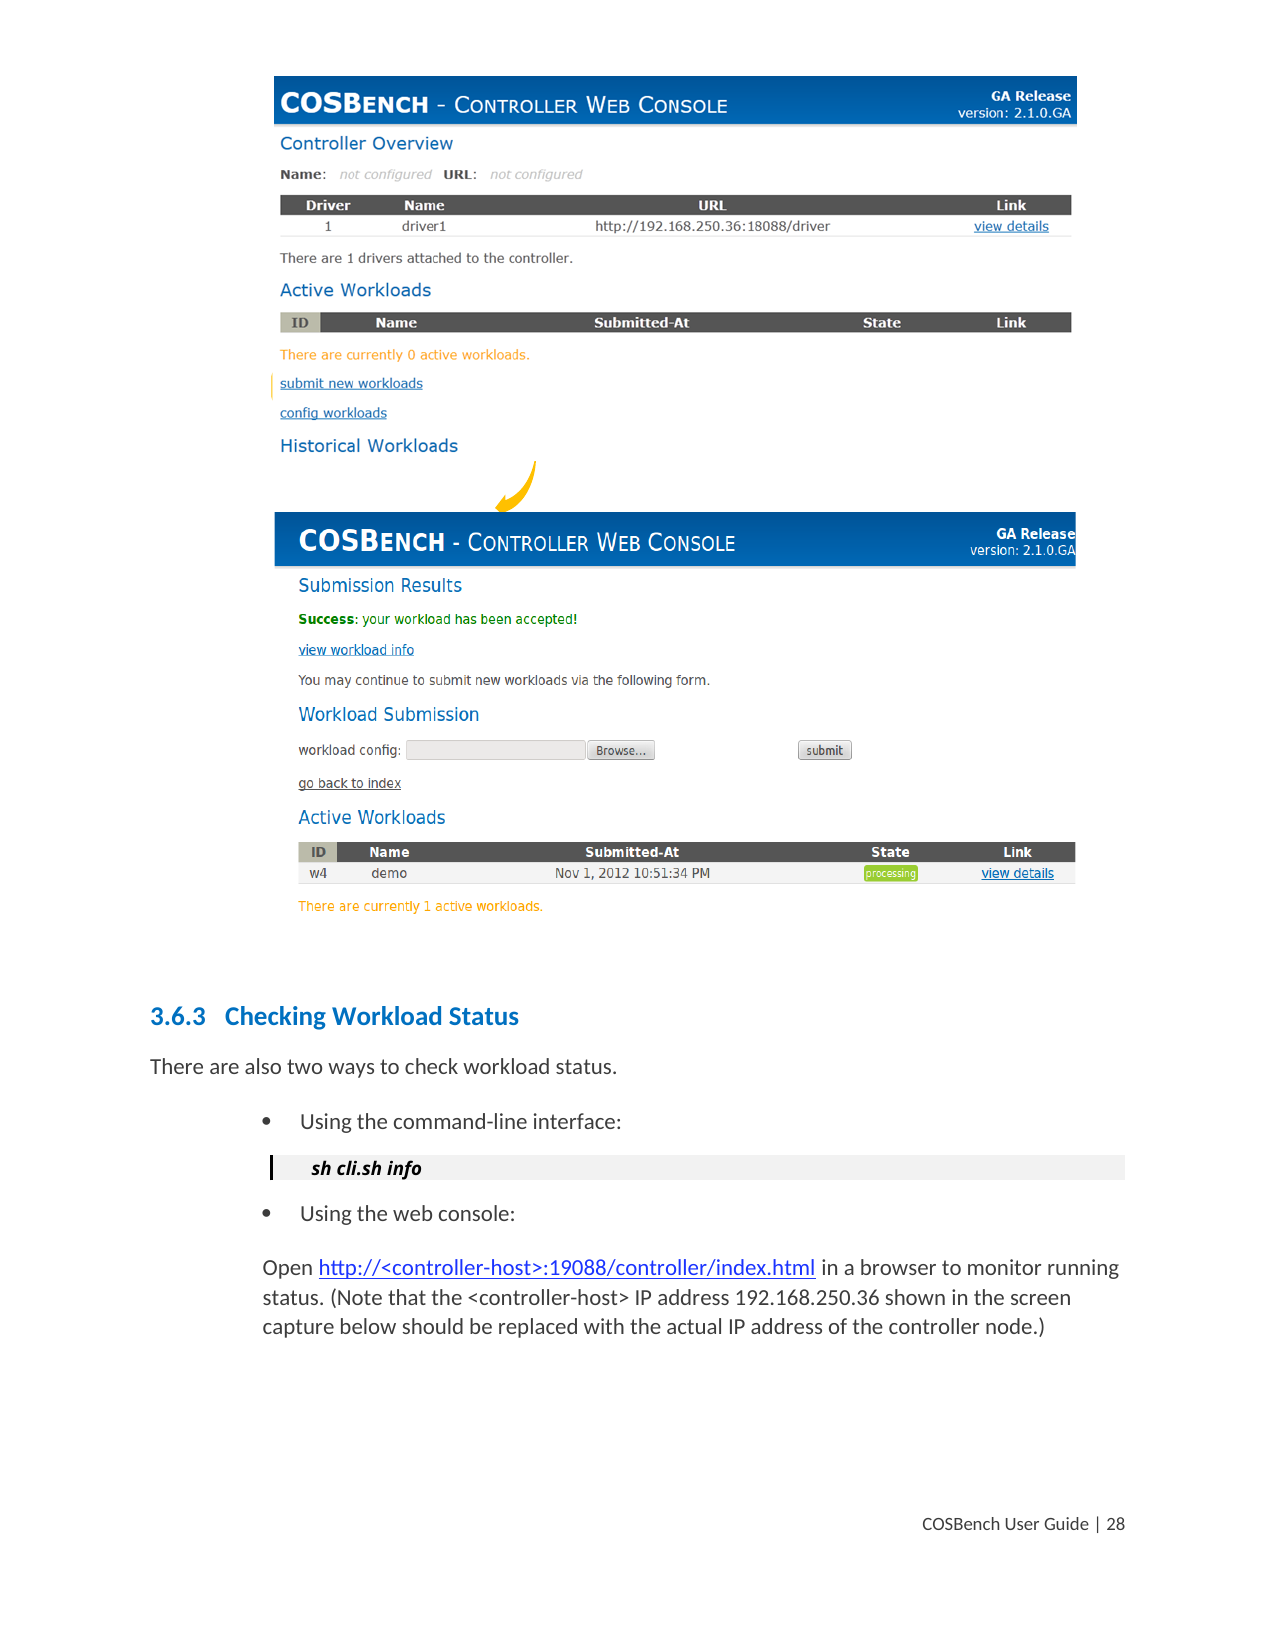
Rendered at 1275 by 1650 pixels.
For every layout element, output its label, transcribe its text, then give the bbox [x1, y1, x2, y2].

list Using the web console: [262, 1199, 1125, 1227]
subtitle Checking Workload Status [150, 999, 1125, 1032]
list Using the command-line interface: [262, 1107, 1125, 1135]
text sh cli.sh info [273, 1155, 1125, 1180]
text Open http://<controller-host>:19088/controller/index.html in a browser to monitor running status. (Note that the <controller-host> IP address 192.168.250.36 shown in the screen capture below should be replaced with the actual IP address of the controller node.) [262, 1253, 1125, 1340]
text There are also two ways to check workload status. [150, 1052, 1125, 1080]
